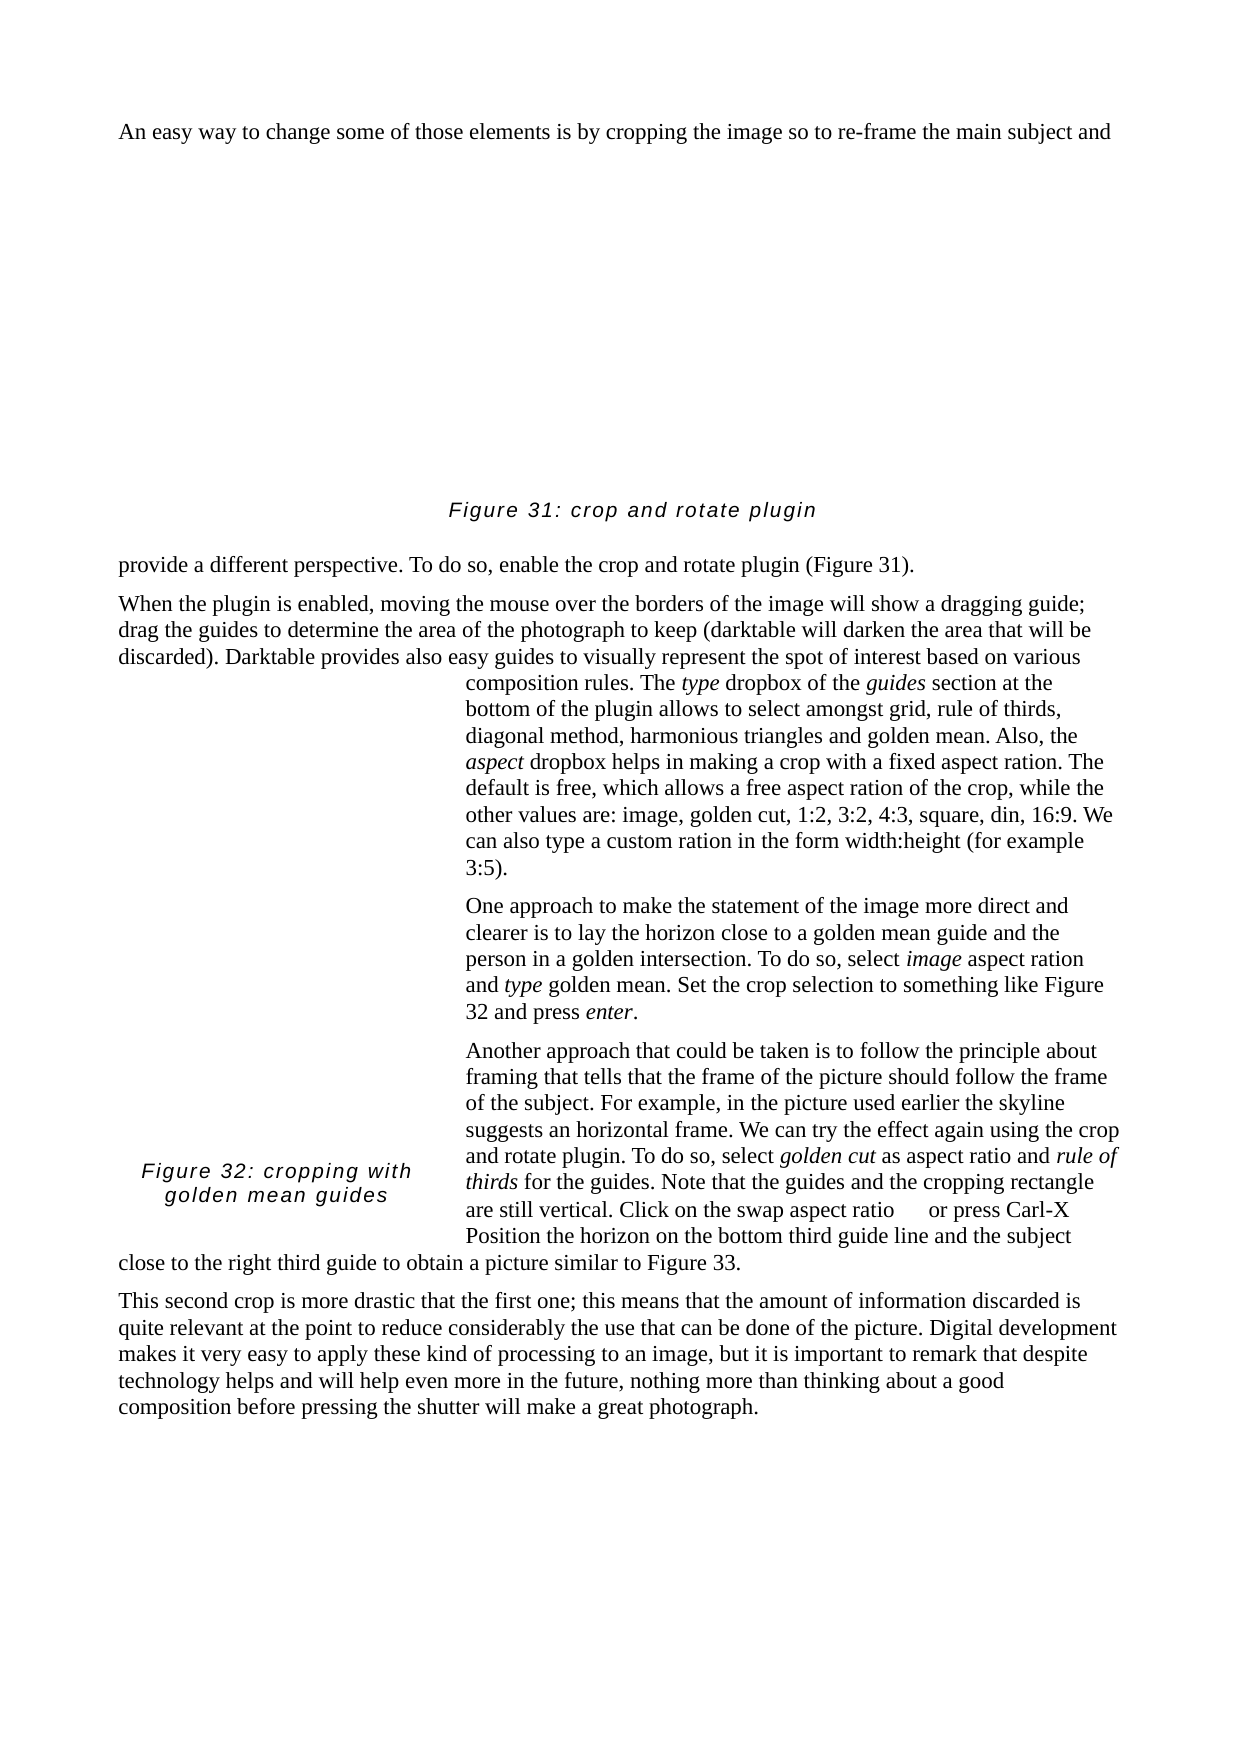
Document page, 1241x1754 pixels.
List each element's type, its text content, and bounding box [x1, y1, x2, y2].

text When the plugin is enabled, moving the mouse over the borders of the image will show a dragging guide; drag the guides to determine the area of the photograph to keep (darktable will darken the area that will be discarded). Darktable provides also easy guides to visually represent the spot of interest based on various composition rules. The type dropbox of the guides section at the bottom of the plugin allows to select amongst grid, rule of thirds, diagonal method, harmonious triangles and golden mean. Also, the aspect dropbox helps in making a crop with a fixed aspect ration. The default is free, which allows a free aspect ration of the crop, while the other values are: image, golden cut, 1:2, 3:2, 4:3, square, din, 16:9. We can also type a custom ration in the form width:height (for example 3:5). [118, 590, 1122, 880]
text Figure 31: crop and rotate plugin [358, 178, 908, 522]
text Another approach that could be taken is to follow the principle about framing that tells that the frame of the picture should follow the frame of the subject. For example, in the picture used earlier the skyline suggests an horizontal frame. We can try the effect again using the crop and rotate plugin. To do so, select golden cut as aspect ratio and rule of thirds for the guides. Note that the guides and the cropping rectangle are still vertical. Click on the swap aspect ratio or press Carl-X Position the horizon on the bottom third guide line and the subject close to the right third guide to obtain a picture similar to Figure 33. [118, 1037, 1122, 1275]
text An easy way to change some of those elements is by cropping the image so to re-frame the main subject and provide a different perspective. To do so, enable the crop and rotate plugin (Figure 31). [118, 118, 1122, 577]
text One approach to make the statement of the image more direct and clearer is to lay the horizon close to a golden mean guide and the person in a golden intersection. To do so, select image aspect ration and type golden mean. Set the crop selection to something like Figure 32 and press enter. [436, 892, 1122, 1024]
text This second crop is more drastic that the first one; this means that the amount of information discarded is quite relevant at the point to reduce considerably the use that can be done of the picture. Digital development makes it very easy to apply these kind of processing to an image, but it is important to remark that despite technology helps and will help even more in the future, nothing more than thinking about a good composition before pressing the shutter will make a great photograph. [118, 1288, 1122, 1419]
text Figure 32: cropping with golden mean guides [118, 702, 436, 1206]
